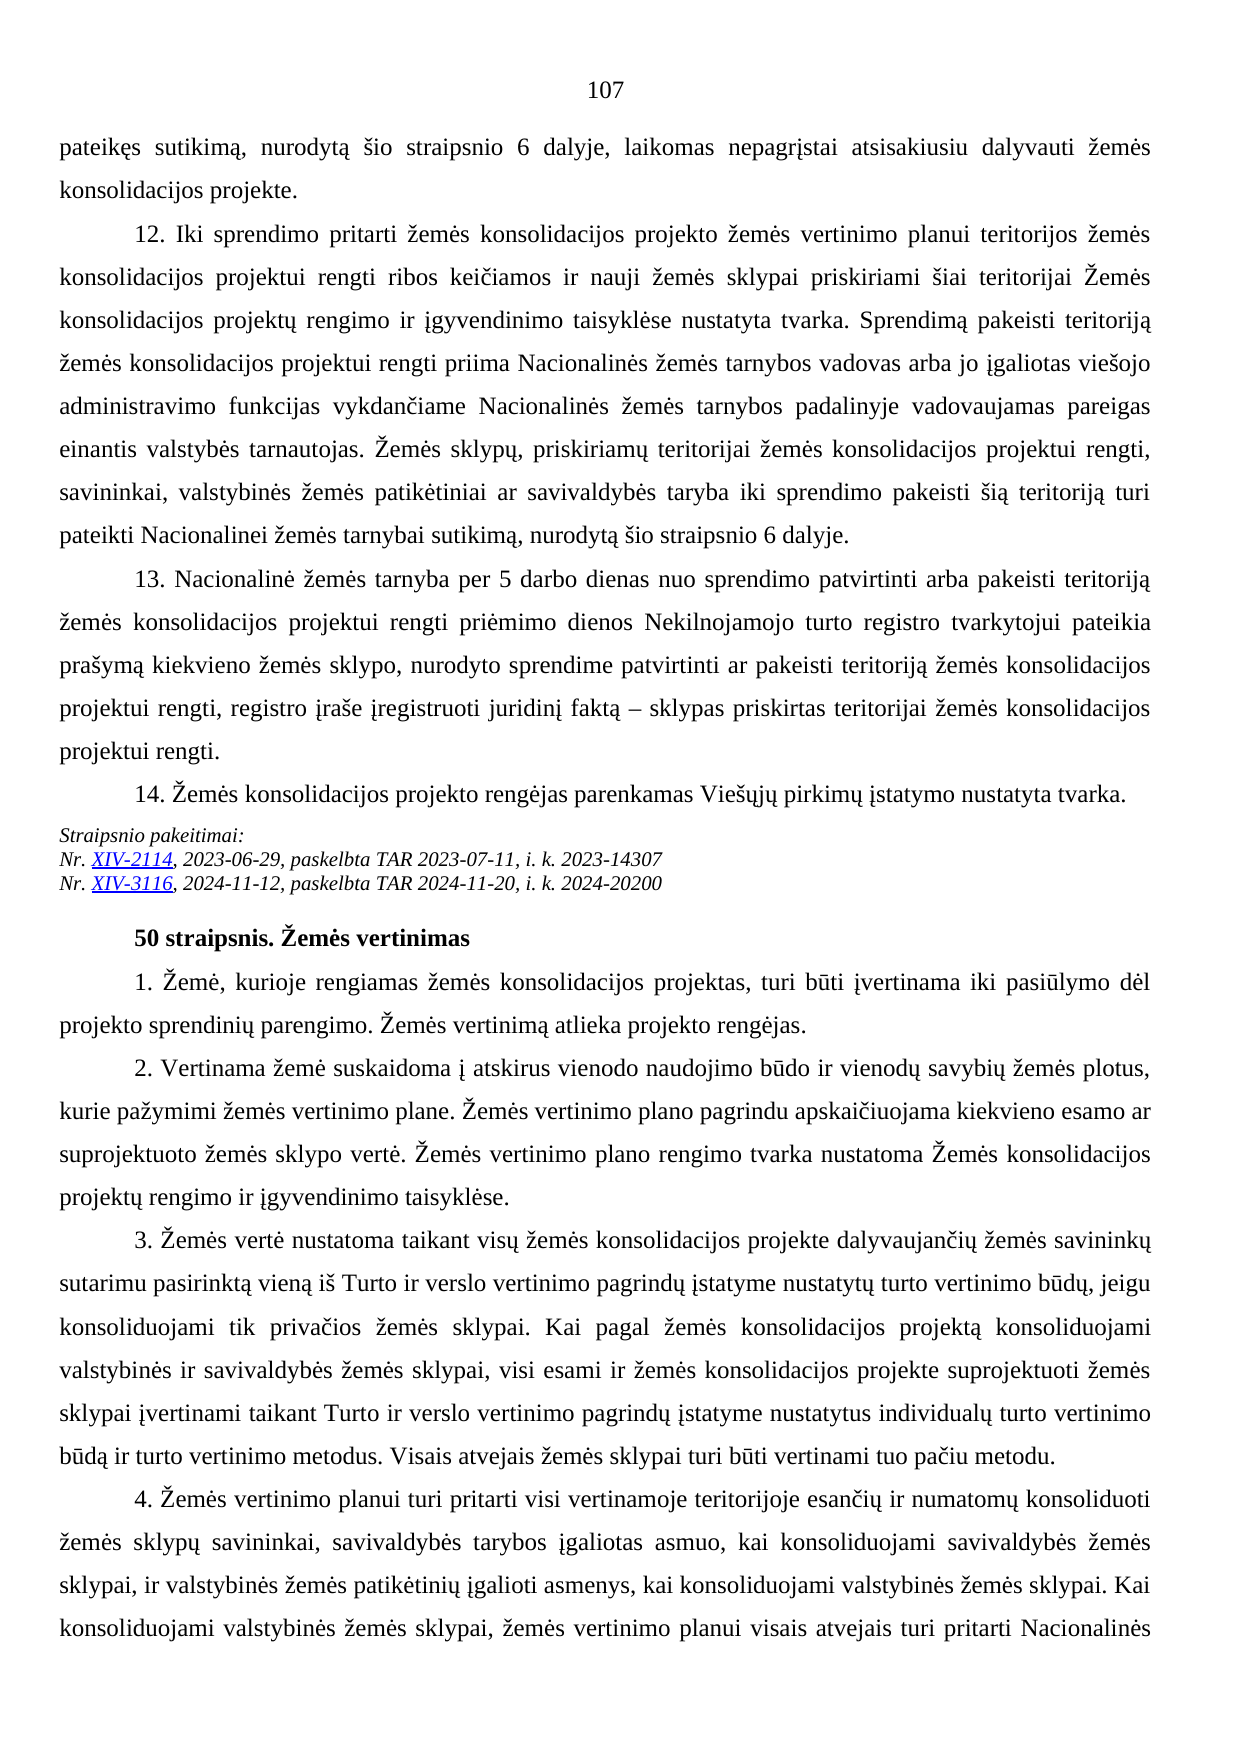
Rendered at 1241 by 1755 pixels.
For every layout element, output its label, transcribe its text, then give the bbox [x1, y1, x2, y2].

text 50 straipsnis. Žemės vertinimas [59, 923, 1152, 952]
text pateikęs sutikimą, nurodytą šio straipsnio 6 dalyje, laikomas nepagrįstai atsisakiusiu dalyvauti žemės konsolidacijos projekte. [59, 132, 1152, 204]
text 4. Žemės vertinimo planui turi pritarti visi vertinamoje teritorijoje esančių ir numatomų konsoliduoti žemės sklypų savininkai, savivaldybės tarybos įgaliotas asmuo, kai konsoliduojami savivaldybės žemės sklypai, ir valstybinės žemės patikėtinių įgalioti asmenys, kai konsoliduojami valstybinės žemės sklypai. Kai konsoliduojami valstybinės žemės sklypai, žemės vertinimo planui visais atvejais turi pritarti Nacionalinės [59, 1484, 1152, 1642]
text Straipsnio pakeitimai: [59, 822, 1152, 847]
text 14. Žemės konsolidacijos projekto rengėjas parenkamas Viešųjų pirkimų įstatymo nustatyta tvarka. [59, 779, 1152, 808]
text 3. Žemės vertė nustatoma taikant visų žemės konsolidacijos projekte dalyvaujančių žemės savininkų sutarimu pasirinktą vieną iš Turto ir verslo vertinimo pagrindų įstatyme nustatytų turto vertinimo būdų, jeigu konsoliduojami tik privačios žemės sklypai. Kai pagal žemės konsolidacijos projektą konsoliduojami valstybinės ir savivaldybės žemės sklypai, visi esami ir žemės konsolidacijos projekte suprojektuoti žemės sklypai įvertinami taikant Turto ir verslo vertinimo pagrindų įstatyme nustatytus individualų turto vertinimo būdą ir turto vertinimo metodus. Visais atvejais žemės sklypai turi būti vertinami tuo pačiu metodu. [59, 1225, 1152, 1470]
text 13. Nacionalinė žemės tarnyba per 5 darbo dienas nuo sprendimo patvirtinti arba pakeisti teritoriją žemės konsolidacijos projektui rengti priėmimo dienos Nekilnojamojo turto registro tvarkytojui pateikia prašymą kiekvieno žemės sklypo, nurodyto sprendime patvirtinti ar pakeisti teritoriją žemės konsolidacijos projektui rengti, registro įraše įregistruoti juridinį faktą – sklypas priskirtas teritorijai žemės konsolidacijos projektui rengti. [59, 564, 1152, 765]
text Nr. XIV-3116, 2024-11-12, paskelbta TAR 2024-11-20, i. k. 2024-20200 [59, 871, 1152, 895]
text 1. Žemė, kurioje rengiamas žemės konsolidacijos projektas, turi būti įvertinama iki pasiūlymo dėl projekto sprendinių parengimo. Žemės vertinimą atlieka projekto rengėjas. [59, 967, 1152, 1038]
text Nr. XIV-2114, 2023-06-29, paskelbta TAR 2023-07-11, i. k. 2023-14307 [59, 847, 1152, 871]
text 12. Iki sprendimo pritarti žemės konsolidacijos projekto žemės vertinimo planui teritorijos žemės konsolidacijos projektui rengti ribos keičiamos ir nauji žemės sklypai priskiriami šiai teritorijai Žemės konsolidacijos projektų rengimo ir įgyvendinimo taisyklėse nustatyta tvarka. Sprendimą pakeisti teritoriją žemės konsolidacijos projektui rengti priima Nacionalinės žemės tarnybos vadovas arba jo įgaliotas viešojo administravimo funkcijas vykdančiame Nacionalinės žemės tarnybos padalinyje vadovaujamas pareigas einantis valstybės tarnautojas. Žemės sklypų, priskiriamų teritorijai žemės konsolidacijos projektui rengti, savininkai, valstybinės žemės patikėtiniai ar savivaldybės taryba iki sprendimo pakeisti šią teritoriją turi pateikti Nacionalinei žemės tarnybai sutikimą, nurodytą šio straipsnio 6 dalyje. [59, 219, 1152, 549]
text 2. Vertinama žemė suskaidoma į atskirus vienodo naudojimo būdo ir vienodų savybių žemės plotus, kurie pažymimi žemės vertinimo plane. Žemės vertinimo plano pagrindu apskaičiuojama kiekvieno esamo ar suprojektuoto žemės sklypo vertė. Žemės vertinimo plano rengimo tvarka nustatoma Žemės konsolidacijos projektų rengimo ir įgyvendinimo taisyklėse. [59, 1053, 1152, 1211]
